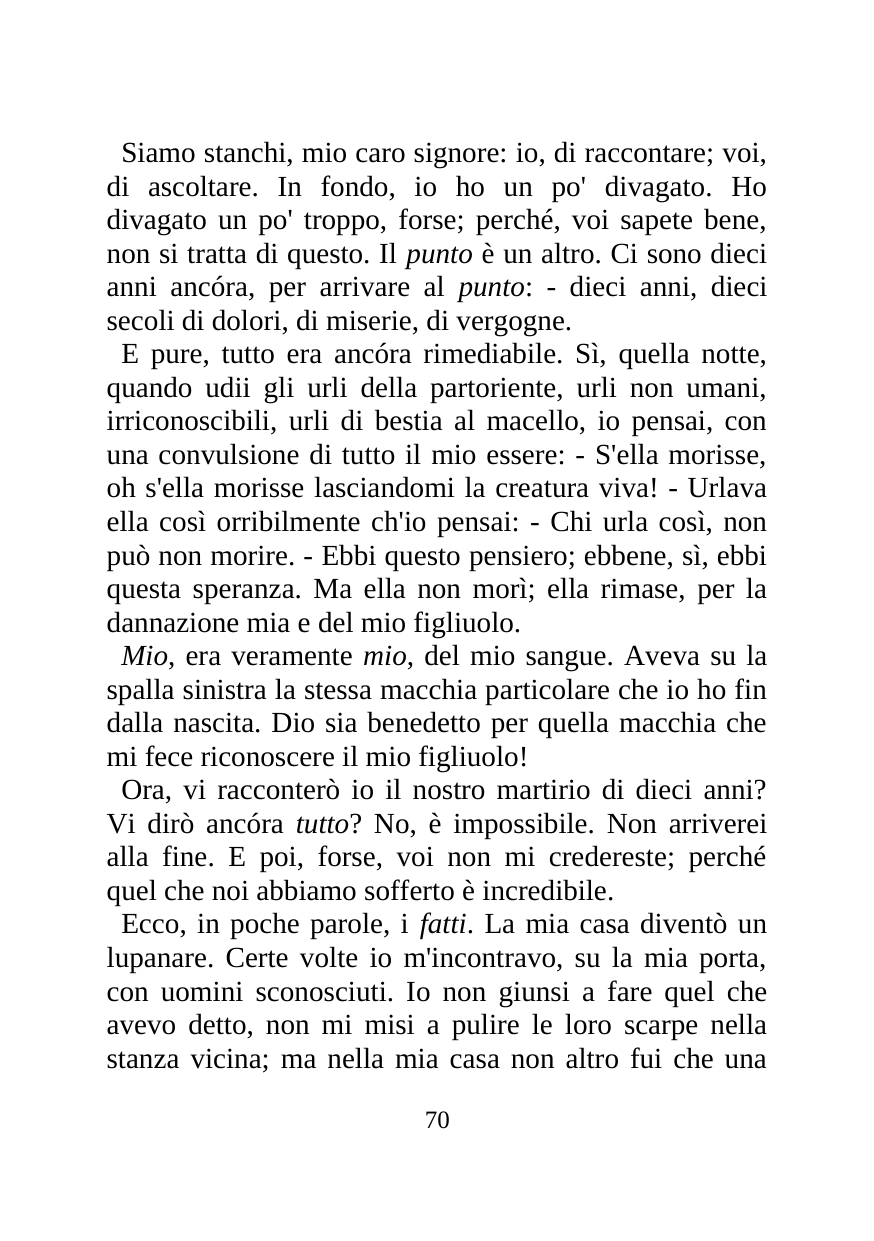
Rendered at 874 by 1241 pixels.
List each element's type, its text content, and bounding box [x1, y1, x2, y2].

text Siamo stanchi, mio caro signore: io, di raccontare; voi, di ascoltare. In fondo, io ho un po' divagato. Ho divagato un po' troppo, forse; perché, voi sapete bene, non si tratta di questo. Il punto è un altro. Ci sono dieci anni ancóra, per arrivare al punto: - dieci anni, dieci secoli di dolori, di miserie, di vergogne. [106, 135, 768, 336]
text Ora, vi racconterò io il nostro martirio di dieci anni? Vi dirò ancóra tutto? No, è impossibile. Non arriverei alla fine. E poi, forse, voi non mi credereste; perché quel che noi abbiamo sofferto è incredibile. [106, 772, 768, 907]
text Mio, era veramente mio, del mio sangue. Aveva su la spalla sinistra la stessa macchia particolare che io ho fin dalla nascita. Dio sia benedetto per quella macchia che mi fece riconoscere il mio figliuolo! [106, 638, 768, 772]
text E pure, tutto era ancóra rimediabile. Sì, quella notte, quando udii gli urli della partoriente, urli non umani, irriconoscibili, urli di bestia al macello, io pensai, con una convulsione di tutto il mio essere: - S'ella morisse, oh s'ella morisse lasciandomi la creatura viva! - Urlava ella così orribilmente ch'io pensai: - Chi urla così, non può non morire. - Ebbi questo pensiero; ebbene, sì, ebbi questa speranza. Ma ella non morì; ella rimase, per la dannazione mia e del mio figliuolo. [106, 336, 768, 638]
text Ecco, in poche parole, i fatti. La mia casa diventò un lupanare. Certe volte io m'incontravo, su la mia porta, con uomini sconosciuti. Io non giunsi a fare quel che avevo detto, non mi misi a pulire le loro scarpe nella stanza vicina; ma nella mia casa non altro fui che una [106, 907, 768, 1074]
